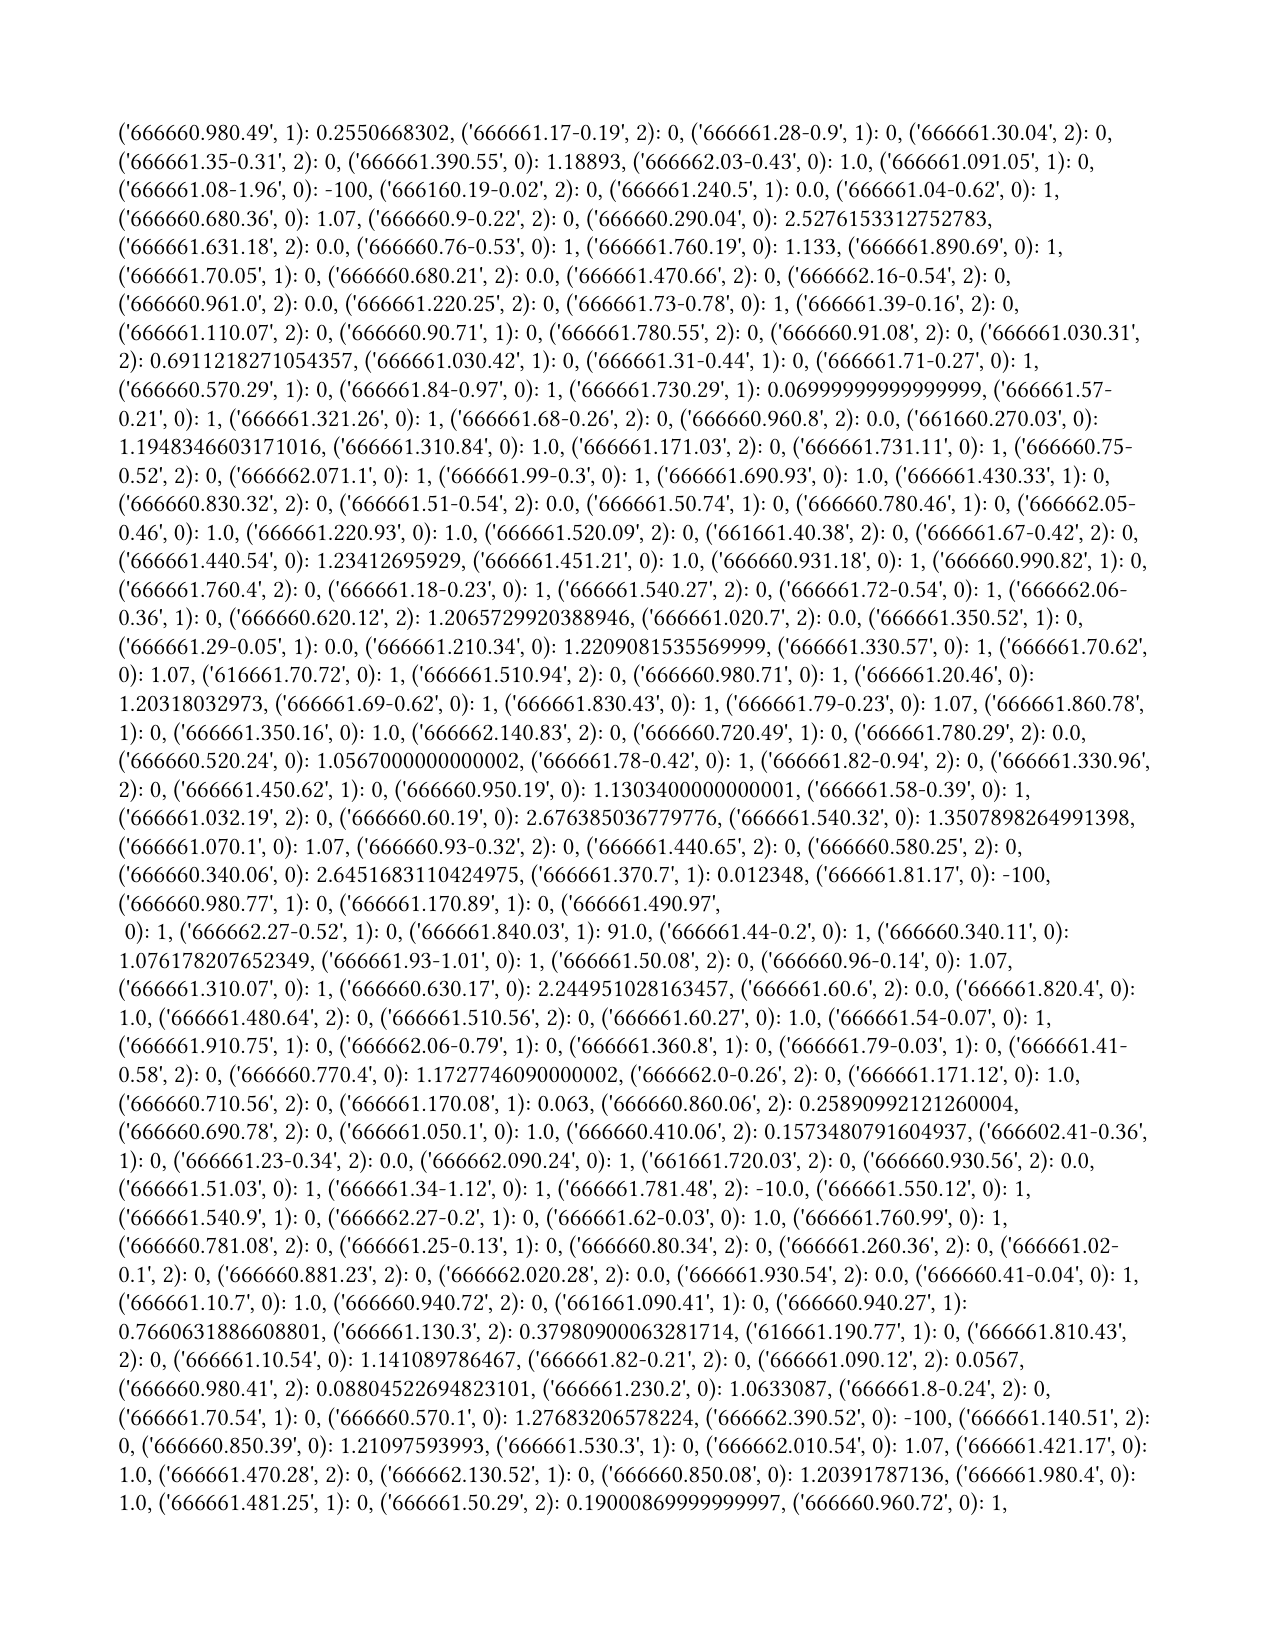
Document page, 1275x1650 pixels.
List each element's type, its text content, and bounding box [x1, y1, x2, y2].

text 0): 1, ('666662.27-0.52', 1): 0, ('666661.840.03', 1): 91.0, ('666661.44-0.2', 0): 1, ('666660.340.11', 0): 1.076178207652349, ('666661.93-1.01', 0): 1, ('666661.50.08', 2): 0, ('666660.96-0.14', 0): 1.07, ('666661.310.07', 0): 1, ('666660.630.17', 0): 2.244951028163457, ('666661.60.6', 2): 0.0, ('666661.820.4', 0): 1.0, ('666661.480.64', 2): 0, ('666661.510.56', 2): 0, ('666661.60.27', 0): 1.0, ('666661.54-0.07', 0): 1, ('666661.910.75', 1): 0, ('666662.06-0.79', 1): 0, ('666661.360.8', 1): 0, ('666661.79-0.03', 1): 0, ('666661.41-0.58', 2): 0, ('666660.770.4', 0): 1.1727746090000002, ('666662.0-0.26', 2): 0, ('666661.171.12', 0): 1.0, ('666660.710.56', 2): 0, ('666661.170.08', 1): 0.063, ('666660.860.06', 2): 0.25890992121260004, ('666660.690.78', 2): 0, ('666661.050.1', 0): 1.0, ('666660.410.06', 2): 0.1573480791604937, ('666602.41-0.36', 1): 0, ('666661.23-0.34', 2): 0.0, ('666662.090.24', 0): 1, ('661661.720.03', 2): 0, ('666660.930.56', 2): 0.0, ('666661.51.03', 0): 1, ('666661.34-1.12', 0): 1, ('666661.781.48', 2): -10.0, ('666661.550.12', 0): 1, ('666661.540.9', 1): 0, ('666662.27-0.2', 1): 0, ('666661.62-0.03', 0): 1.0, ('666661.760.99', 0): 1, ('666660.781.08', 2): 0, ('666661.25-0.13', 1): 0, ('666660.80.34', 2): 0, ('666661.260.36', 2): 0, ('666661.02-0.1', 2): 0, ('666660.881.23', 2): 0, ('666662.020.28', 2): 0.0, ('666661.930.54', 2): 0.0, ('666660.41-0.04', 0): 1, ('666661.10.7', 0): 1.0, ('666660.940.72', 2): 0, ('661661.090.41', 1): 0, ('666660.940.27', 1): 0.7660631886608801, ('666661.130.3', 2): 0.37980900063281714, ('616661.190.77', 1): 0, ('666661.810.43', 2): 0, ('666661.10.54', 0): 1.141089786467, ('666661.82-0.21', 2): 0, ('666661.090.12', 2): 0.0567, ('666660.980.41', 2): 0.08804522694823101, ('666661.230.2', 0): 1.0633087, ('666661.8-0.24', 2): 0, ('666661.70.54', 1): 0, ('666660.570.1', 0): 1.27683206578224, ('666662.390.52', 0): -100, ('666661.140.51', 2): 0, ('666660.850.39', 0): 1.21097593993, ('666661.530.3', 1): 0, ('666662.010.54', 0): 1.07, ('666661.421.17', 0): 1.0, ('666661.470.28', 2): 0, ('666662.130.52', 1): 0, ('666660.850.08', 0): 1.20391787136, ('666661.980.4', 0): 1.0, ('666661.481.25', 1): 0, ('666661.50.29', 2): 0.19000869999999997, ('666660.960.72', 0): 1, [118, 917, 1157, 1517]
text ('666660.980.49', 1): 0.2550668302, ('666661.17-0.19', 2): 0, ('666661.28-0.9', 1): 0, ('666661.30.04', 2): 0, ('666661.35-0.31', 2): 0, ('666661.390.55', 0): 1.18893, ('666662.03-0.43', 0): 1.0, ('666661.091.05', 1): 0, ('666661.08-1.96', 0): -100, ('666160.19-0.02', 2): 0, ('666661.240.5', 1): 0.0, ('666661.04-0.62', 0): 1, ('666660.680.36', 0): 1.07, ('666660.9-0.22', 2): 0, ('666660.290.04', 0): 2.5276153312752783, ('666661.631.18', 2): 0.0, ('666660.76-0.53', 0): 1, ('666661.760.19', 0): 1.133, ('666661.890.69', 0): 1, ('666661.70.05', 1): 0, ('666660.680.21', 2): 0.0, ('666661.470.66', 2): 0, ('666662.16-0.54', 2): 0, ('666660.961.0', 2): 0.0, ('666661.220.25', 2): 0, ('666661.73-0.78', 0): 1, ('666661.39-0.16', 2): 0, ('666661.110.07', 2): 0, ('666660.90.71', 1): 0, ('666661.780.55', 2): 0, ('666660.91.08', 2): 0, ('666661.030.31', 2): 0.6911218271054357, ('666661.030.42', 1): 0, ('666661.31-0.44', 1): 0, ('666661.71-0.27', 0): 1, ('666660.570.29', 1): 0, ('666661.84-0.97', 0): 1, ('666661.730.29', 1): 0.06999999999999999, ('666661.57-0.21', 0): 1, ('666661.321.26', 0): 1, ('666661.68-0.26', 2): 0, ('666660.960.8', 2): 0.0, ('661660.270.03', 0): 1.1948346603171016, ('666661.310.84', 0): 1.0, ('666661.171.03', 2): 0, ('666661.731.11', 0): 1, ('666660.75-0.52', 2): 0, ('666662.071.1', 0): 1, ('666661.99-0.3', 0): 1, ('666661.690.93', 0): 1.0, ('666661.430.33', 1): 0, ('666660.830.32', 2): 0, ('666661.51-0.54', 2): 0.0, ('666661.50.74', 1): 0, ('666660.780.46', 1): 0, ('666662.05-0.46', 0): 1.0, ('666661.220.93', 0): 1.0, ('666661.520.09', 2): 0, ('661661.40.38', 2): 0, ('666661.67-0.42', 2): 0, ('666661.440.54', 0): 1.23412695929, ('666661.451.21', 0): 1.0, ('666660.931.18', 0): 1, ('666660.990.82', 1): 0, ('666661.760.4', 2): 0, ('666661.18-0.23', 0): 1, ('666661.540.27', 2): 0, ('666661.72-0.54', 0): 1, ('666662.06-0.36', 1): 0, ('666660.620.12', 2): 1.2065729920388946, ('666661.020.7', 2): 0.0, ('666661.350.52', 1): 0, ('666661.29-0.05', 1): 0.0, ('666661.210.34', 0): 1.2209081535569999, ('666661.330.57', 0): 1, ('666661.70.62', 0): 1.07, ('616661.70.72', 0): 1, ('666661.510.94', 2): 0, ('666660.980.71', 0): 1, ('666661.20.46', 0): 1.20318032973, ('666661.69-0.62', 0): 1, ('666661.830.43', 0): 1, ('666661.79-0.23', 0): 1.07, ('666661.860.78', 1): 0, ('666661.350.16', 0): 1.0, ('666662.140.83', 2): 0, ('666660.720.49', 1): 0, ('666661.780.29', 2): 0.0, ('666660.520.24', 0): 1.0567000000000002, ('666661.78-0.42', 0): 1, ('666661.82-0.94', 2): 0, ('666661.330.96', 2): 0, ('666661.450.62', 1): 0, ('666660.950.19', 0): 1.1303400000000001, ('666661.58-0.39', 0): 1, ('666661.032.19', 2): 0, ('666660.60.19', 0): 2.676385036779776, ('666661.540.32', 0): 1.3507898264991398, ('666661.070.1', 0): 1.07, ('666660.93-0.32', 2): 0, ('666661.440.65', 2): 0, ('666660.580.25', 2): 0, ('666660.340.06', 0): 2.6451683110424975, ('666661.370.7', 1): 0.012348, ('666661.81.17', 0): -100, ('666660.980.77', 1): 0, ('666661.170.89', 1): 0, ('666661.490.97', [118, 118, 1157, 917]
